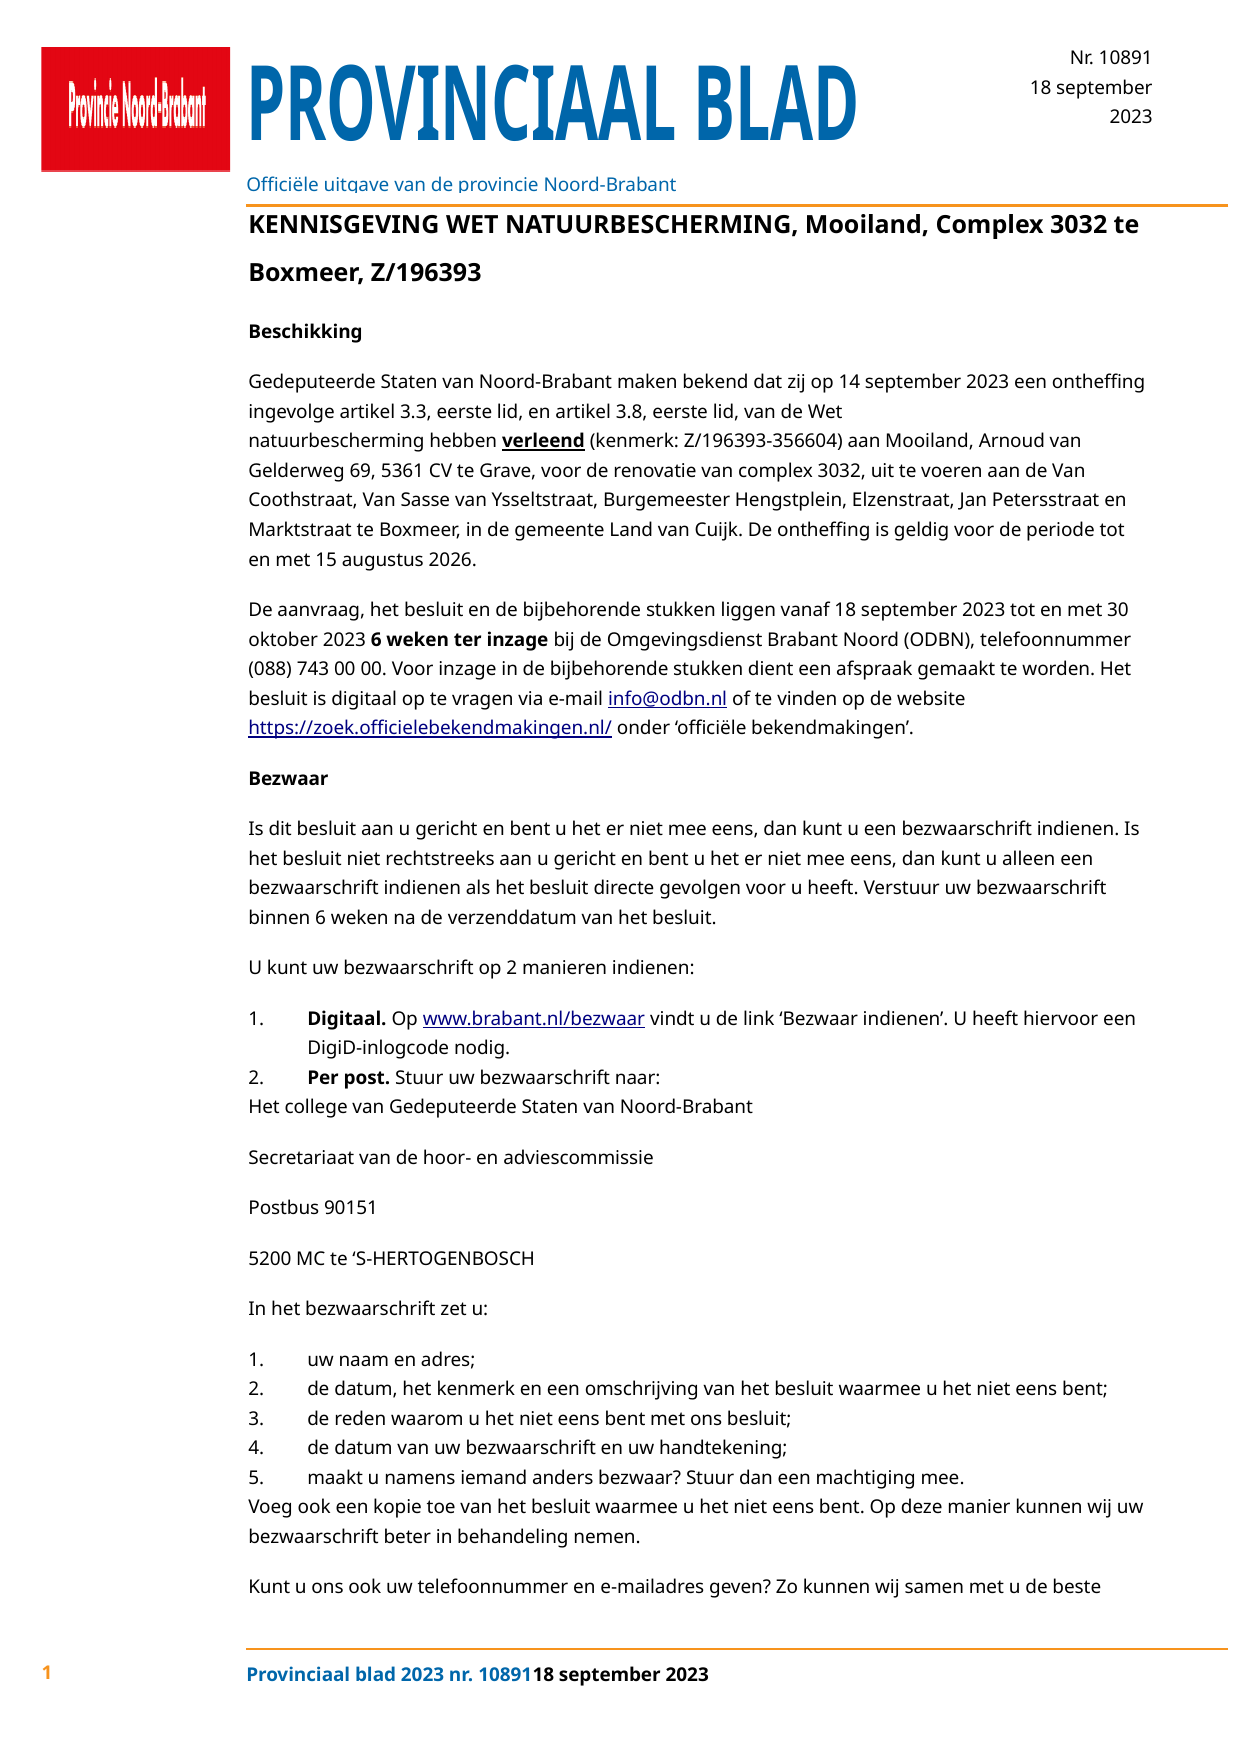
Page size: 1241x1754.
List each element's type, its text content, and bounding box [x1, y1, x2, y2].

text Bezwaar [248, 765, 1152, 791]
text U kunt uw bezwaarschrift op 2 manieren indienen: [248, 954, 1152, 980]
text De aanvraag, het besluit en de bijbehorende stukken liggen vanaf 18 september 2023 tot en met 30 oktober 2023 6 weken ter inzage bij de Omgevingsdienst Brabant Noord (ODBN), telefoonnummer (088) 743 00 00. Voor inzage in de bijbehorende stukken dient een afspraak gemaakt te worden. Het besluit is digitaal op te vragen via e-mail info@odbn.nl of te vinden op de website https://zoek.officielebekendmakingen.nl/ onder ‘officiële bekendmakingen’. [248, 596, 1152, 740]
text Kunt u ons ook uw telefoonnummer en e-mailadres geven? Zo kunnen wij samen met u de beste [248, 1574, 1152, 1599]
list maakt u namens iemand anders bezwaar? Stuur dan een machtiging mee. [248, 1464, 1152, 1490]
text Voeg ook een kopie toe van het besluit waarmee u het niet eens bent. Op deze manier kunnen wij uw bezwaarschrift beter in behandeling nemen. [248, 1494, 1152, 1549]
text Postbus 90151 [248, 1194, 1152, 1220]
text Beschikking [248, 318, 1152, 344]
text Gedeputeerde Staten van Noord-Brabant maken bekend dat zij op 14 september 2023 een ontheffing ingevolge artikel 3.3, eerste lid, en artikel 3.8, eerste lid, van de Wet natuurbescherming hebben verleend (kenmerk: Z/196393-356604) aan Mooiland, Arnoud van Gelderweg 69, 5361 CV te Grave, voor de renovatie van complex 3032, uit te voeren aan de Van Coothstraat, Van Sasse van Ysseltstraat, Burgemeester Hengstplein, Elzenstraat, Jan Petersstraat en Marktstraat te Boxmeer, in de gemeente Land van Cuijk. De ontheffing is geldig voor de periode tot en met 15 augustus 2026. [248, 368, 1152, 572]
list de datum van uw bezwaarschrift en uw handtekening; [248, 1434, 1152, 1460]
text KENNISGEVING WET NATUURBESCHERMING, Mooiland, Complex 3032 te Boxmeer, Z/196393 [248, 207, 1152, 288]
text 5200 MC te ‘S‑HERTOGENBOSCH [248, 1245, 1152, 1271]
list Digitaal. Op www.brabant.nl/bezwaar vindt u de link ‘Bezwaar indienen’. U heeft hiervoor een DigiD-inlogcode nodig. [248, 1005, 1152, 1060]
text Het college van Gedeputeerde Staten van Noord-Brabant [248, 1094, 1152, 1119]
text Secretariaat van de hoor- en adviescommissie [248, 1144, 1152, 1170]
list Per post. Stuur uw bezwaarschrift naar: [248, 1064, 1152, 1090]
picture [41, 47, 231, 172]
list de datum, het kenmerk en een omschrijving van het besluit waarmee u het niet eens bent; [248, 1375, 1152, 1401]
text Is dit besluit aan u gericht en bent u het er niet mee eens, dan kunt u een bezwaarschrift indienen. Is het besluit niet rechtstreeks aan u gericht en bent u het er niet mee eens, dan kunt u alleen een bezwaarschrift indienen als het besluit directe gevolgen voor u heeft. Verstuur uw bezwaarschrift binnen 6 weken na de verzenddatum van het besluit. [248, 815, 1152, 930]
list uw naam en adres; [248, 1346, 1152, 1372]
list de reden waarom u het niet eens bent met ons besluit; [248, 1405, 1152, 1431]
text In het bezwaarschrift zet u: [248, 1295, 1152, 1321]
